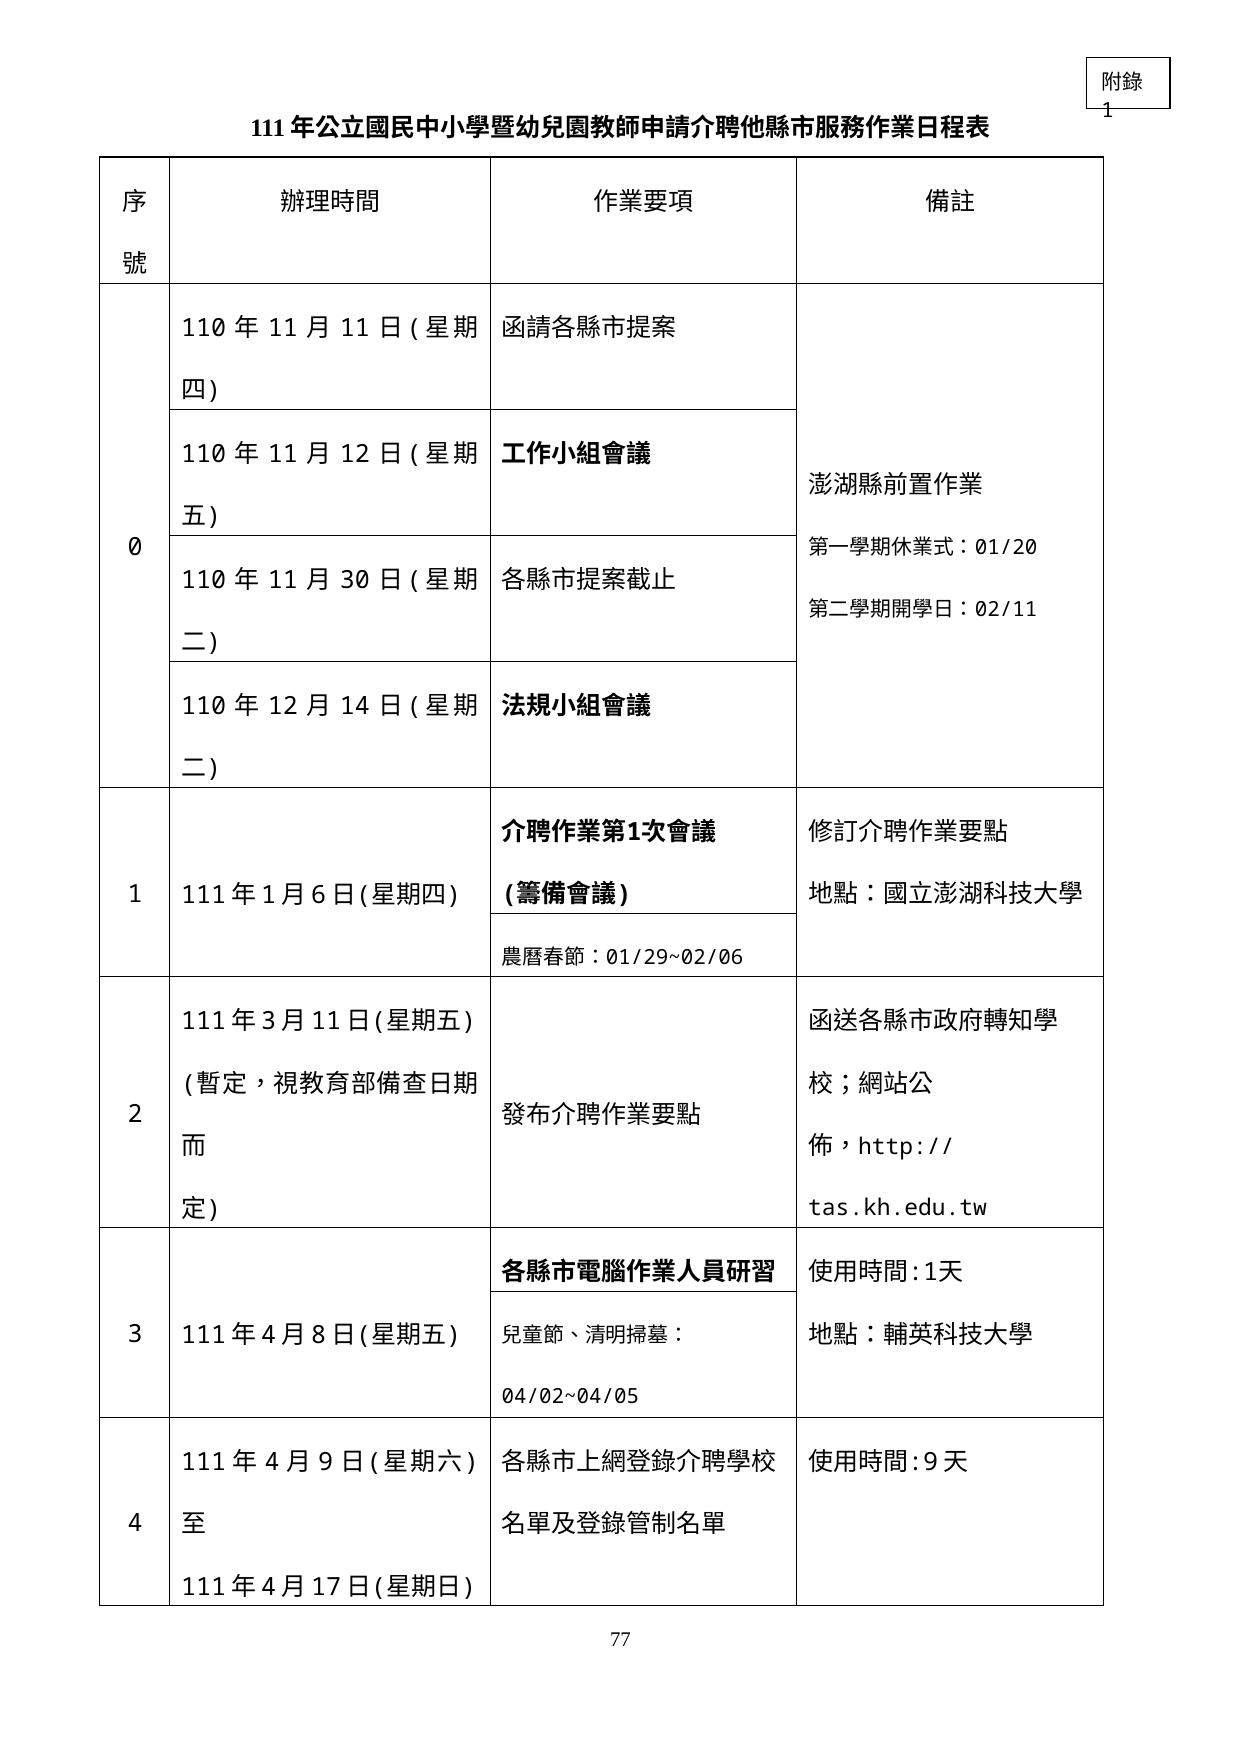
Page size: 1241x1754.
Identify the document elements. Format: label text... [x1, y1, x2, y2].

table_cell 110年11月30日(星期二) [170, 536, 490, 661]
table_header 作業要項 [491, 158, 796, 282]
table_cell 111年3月11日(星期五) (暫定，視教育部備查日期而 定) [170, 977, 490, 1227]
table_header 序號 [100, 158, 169, 282]
table_cell 3 [100, 1228, 169, 1417]
table_cell 法規小組會議 [491, 662, 796, 787]
table_cell 使用時間:9天 [797, 1418, 1103, 1605]
table_cell 110年11月12日(星期五) [170, 410, 490, 534]
table_cell 兒童節、清明掃墓：04/02~04/05 [491, 1292, 796, 1417]
table_cell 各縣市上網登錄介聘學校名單及登錄管制名單 [491, 1418, 796, 1605]
table_cell 4 [100, 1418, 169, 1605]
table_cell 澎湖縣前置作業 第一學期休業式：01/20 第二學期開學日：02/11 [797, 284, 1103, 787]
table_cell 0 [100, 284, 169, 787]
table_cell 各縣市電腦作業人員研習 [491, 1228, 796, 1291]
table_cell 2 [100, 977, 169, 1227]
table_header 備註 [797, 158, 1103, 282]
table_cell 110年11月11日(星期四) [170, 284, 490, 408]
text 111年公立國民中小學暨幼兒園教師申請介聘他縣市服務作業日程表 [118, 108, 1122, 144]
table_cell 111年4月8日(星期五) [170, 1228, 490, 1417]
table_cell 各縣市提案截止 [491, 536, 796, 661]
table_header 辦理時間 [170, 158, 490, 282]
table_cell 110年12月14日(星期二) [170, 662, 490, 787]
table_cell 111年1月6日(星期四) [170, 788, 490, 976]
table_cell 函請各縣市提案 [491, 284, 796, 408]
table_cell 111年4月9日(星期六)至 111年4月17日(星期日) [170, 1418, 490, 1605]
table_cell 介聘作業第1次會議 (籌備會議) [491, 788, 796, 913]
table_cell 1 [100, 788, 169, 976]
table_cell 發布介聘作業要點 [491, 977, 796, 1227]
table_cell 修訂介聘作業要點 地點：國立澎湖科技大學 [797, 788, 1103, 976]
table_cell 函送各縣市政府轉知學校；網站公佈，http://tas.kh.edu.tw [797, 977, 1103, 1227]
table_cell 農曆春節：01/29~02/06 [491, 914, 796, 976]
table_cell 使用時間:1天 地點：輔英科技大學 [797, 1228, 1103, 1417]
table_cell 工作小組會議 [491, 410, 796, 534]
